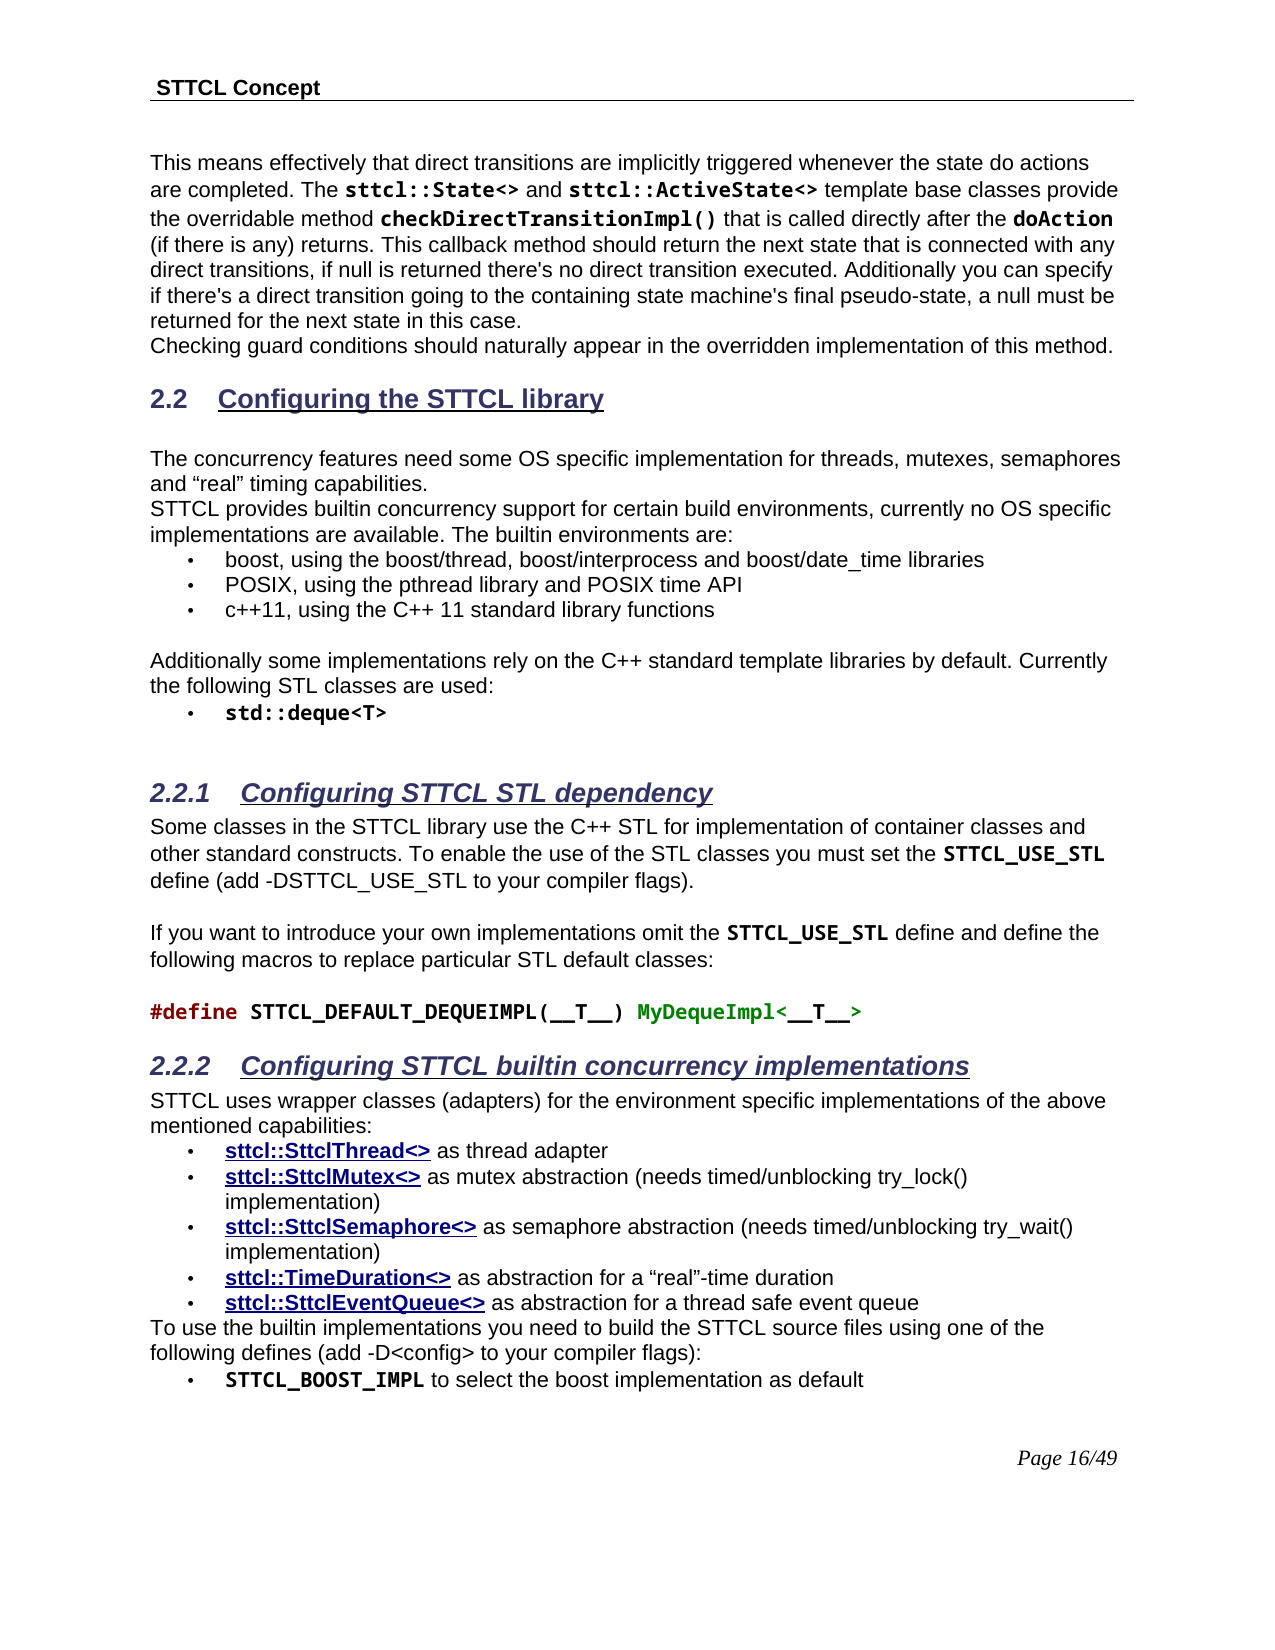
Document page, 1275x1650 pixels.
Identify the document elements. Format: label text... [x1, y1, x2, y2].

text Some classes in the STTCL library use the C++ STL for implementation of container classes and other standard constructs. To enable the use of the STL classes you must set the STTCL_USE_STL define (add -DSTTCL_USE_STL to your compiler flags). [150, 814, 1125, 893]
subtitle Configuring STTCL STL dependency [150, 777, 1125, 808]
list c++11, using the C++ 11 standard library functions [187, 597, 1125, 622]
subtitle Configuring STTCL builtin concurrency implementations [150, 1050, 1125, 1082]
list sttcl::SttclMutex<> as mutex abstraction (needs timed/unblocking try_lock() implementation) [187, 1163, 1125, 1214]
list STTCL_BOOST_IMPL to select the boost implementation as default [187, 1365, 1125, 1394]
list POSIX, using the pthread library and POSIX time API [187, 572, 1125, 597]
text STTCL uses wrapper classes (adapters) for the environment specific implementations of the above mentioned capabilities: [150, 1088, 1125, 1138]
text #define STTCL_DEFAULT_DEQUEIMPL(__T__) MyDequeImpl<__T__> [150, 997, 1125, 1025]
list sttcl::SttclSemaphore<> as semaphore abstraction (needs timed/unblocking try_wait() implementation) [187, 1214, 1125, 1264]
text To use the builtin implementations you need to build the STTCL source files using one of the following defines (add -D<config> to your compiler flags): [150, 1315, 1125, 1365]
text This means effectively that direct transitions are implicitly triggered whenever the state do actions are completed. The sttcl::State<> and sttcl::ActiveState<> template base classes provide the overridable method checkDirectTransitionImpl() that is called directly after the doAction (if there is any) returns. This callback method should return the next state that is connected with any direct transitions, if null is returned there's no direct transition executed. Additionally you can specify if there's a direct transition going to the containing state machine's final pseudo-state, a null must be returned for the next state in this case. [150, 150, 1125, 333]
list boost, using the boost/thread, boost/interprocess and boost/date_time libraries [187, 547, 1125, 572]
list sttcl::TimeDuration<> as abstraction for a “real”-time duration [187, 1264, 1125, 1289]
text If you want to introduce your own implementations omit the STTCL_USE_STL define and define the following macros to replace particular STL default classes: [150, 918, 1125, 972]
text The concurrency features need some OS specific implementation for threads, mutexes, semaphores and “real” timing capabilities. [150, 446, 1125, 496]
text STTCL provides builtin concurrency support for certain build environments, currently no OS specific implementations are available. The builtin environments are: [150, 496, 1125, 547]
list std::deque<T> [187, 698, 1125, 726]
list sttcl::SttclEventQueue<> as abstraction for a thread safe event queue [187, 1289, 1125, 1315]
text Checking guard conditions should naturally appear in the overridden implementation of this method. [150, 333, 1125, 358]
subtitle Configuring the STTCL library [150, 383, 1125, 414]
list sttcl::SttclThread<> as thread adapter [187, 1138, 1125, 1163]
text Additionally some implementations rely on the C++ standard template libraries by default. Currently the following STL classes are used: [150, 647, 1125, 698]
